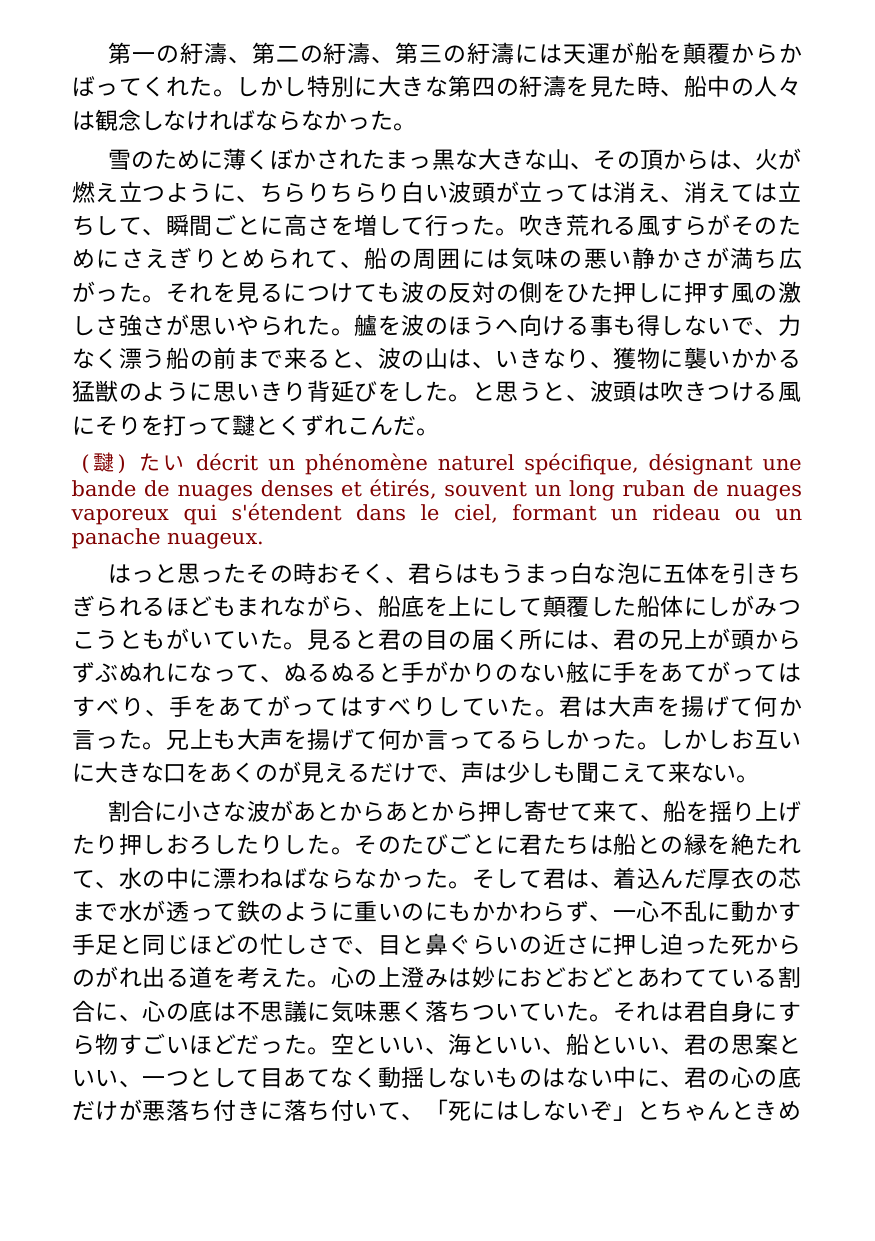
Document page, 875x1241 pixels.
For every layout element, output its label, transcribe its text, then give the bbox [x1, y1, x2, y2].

text はっと思ったその時おそく、君らはもうまっ白な泡に五体を引きちぎられるほどもまれながら、船底を上にして顛覆した船体にしがみつこうともがいていた。見ると君の目の届く所には、君の兄上が頭からずぶぬれになって、ぬるぬると手がかりのない舷に手をあてがってはすべり、手をあてがってはすべりしていた。君は大声を揚げて何か言った。兄上も大声を揚げて何か言ってるらしかった。しかしお互いに大きな口をあくのが見えるだけで、声は少しも聞こえて来ない。 [72, 556, 802, 788]
text 雪のために薄くぼかされたまっ黒な大きな山、その頂からは、火が燃え立つように、ちらりちらり白い波頭が立っては消え、消えては立ちして、瞬間ごとに高さを増して行った。吹き荒れる風すらがそのためにさえぎりとめられて、船の周囲には気味の悪い静かさが満ち広がった。それを見るにつけても波の反対の側をひた押しに押す風の激しさ強さが思いやられた。艫を波のほうへ向ける事も得しないで、力なく漂う船の前まで来ると、波の山は、いきなり、獲物に襲いかかる猛獣のように思いきり背延びをした。と思うと、波頭は吹きつける風にそりを打って靆とくずれこんだ。 [72, 142, 802, 441]
text 割合に小さな波があとからあとから押し寄せて来て、船を揺り上げたり押しおろしたりした。そのたびごとに君たちは船との縁を絶たれて、水の中に漂わねばならなかった。そして君は、着込んだ厚衣の芯まで水が透って鉄のように重いのにもかかわらず、一心不乱に動かす手足と同じほどの忙しさで、目と鼻ぐらいの近さに押し迫った死からのがれ出る道を考えた。心の上澄みは妙におどおどとあわてている割合に、心の底は不思議に気味悪く落ちついていた。それは君自身にすら物すごいほどだった。空といい、海といい、船といい、君の思案といい、一つとして目あてなく動揺しないものはない中に、君の心の底だけが悪落ち付きに落ち付いて、「死にはしないぞ」とちゃんときめ [72, 794, 802, 1126]
text (靆) たい décrit un phénomène naturel spécifique, désignant une bande de nuages denses et étirés, souvent un long ruban de nuages vaporeux qui s'étendent dans le ciel, formant un rideau ou un panache nuageux. [71, 447, 803, 550]
text 第一の紆濤、第二の紆濤、第三の紆濤には天運が船を顛覆からかばってくれた。しかし特別に大きな第四の紆濤を見た時、船中の人々は観念しなければならなかった。 [72, 36, 802, 136]
